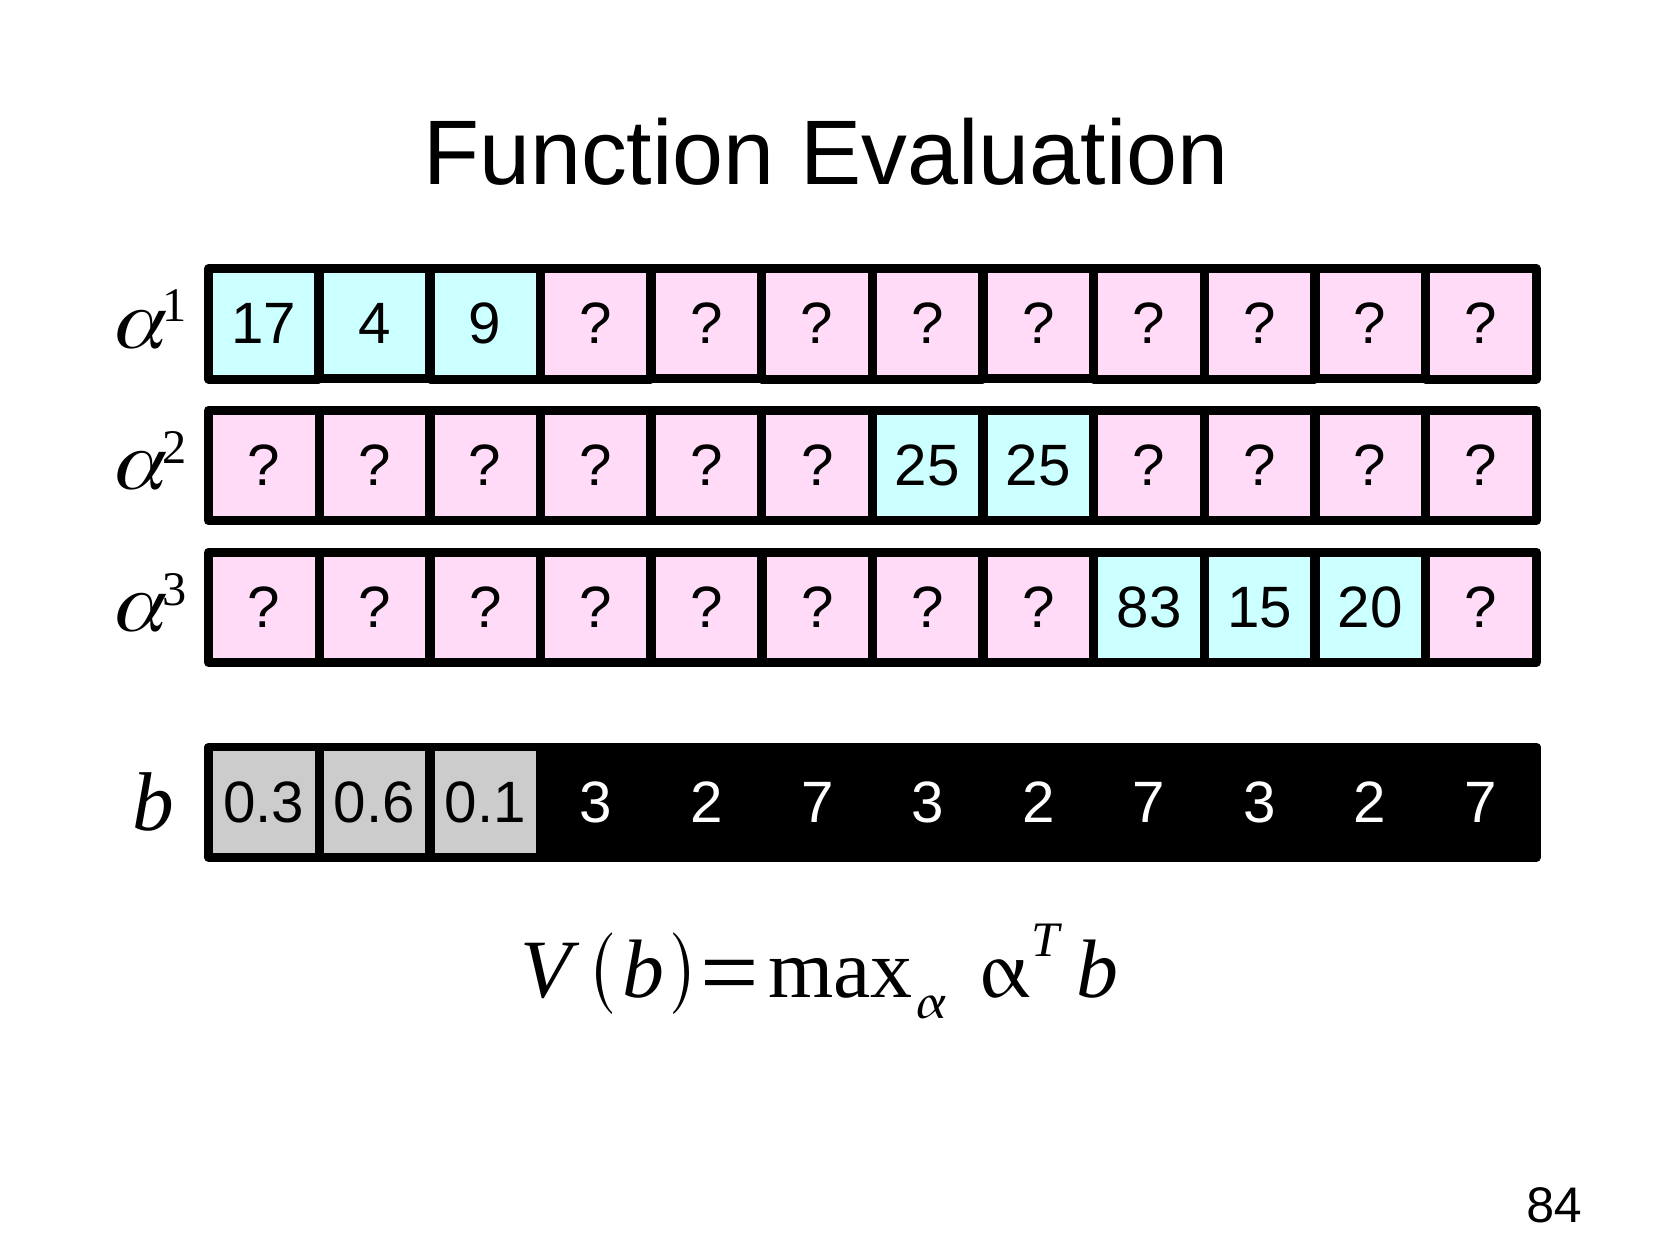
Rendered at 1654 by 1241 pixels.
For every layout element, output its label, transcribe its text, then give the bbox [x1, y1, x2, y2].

text_box ? [761, 410, 872, 521]
text_box 2 [983, 746, 1093, 858]
text_box ? [983, 552, 1093, 663]
text_box ? [1425, 552, 1537, 663]
text_box ? [651, 410, 761, 521]
text_box 25 [872, 410, 983, 521]
text_box ? [1204, 410, 1315, 521]
text_box ? [872, 268, 983, 380]
text_box b [117, 749, 188, 857]
text_box α3 [95, 563, 202, 673]
text_box 2 [651, 746, 761, 858]
text_box ? [1315, 268, 1425, 379]
text_box ? [430, 410, 541, 521]
text_box ? [1093, 268, 1204, 380]
text_box 83 [1093, 552, 1204, 663]
text_box 3 [872, 746, 983, 858]
text_box ? [1204, 268, 1315, 380]
text_box 3 [1204, 746, 1315, 858]
text_box ? [1425, 268, 1537, 380]
text_box ? [761, 268, 872, 380]
text_box ? [1315, 410, 1425, 521]
text_box ? [541, 552, 651, 663]
text_box 7 [1425, 746, 1537, 858]
text_box 7 [1093, 746, 1204, 858]
text_box 0.6 [319, 746, 430, 858]
text_box 17 [208, 268, 319, 380]
text_box 9 [430, 268, 541, 380]
text_box ? [319, 552, 430, 663]
text_box ? [983, 268, 1093, 379]
text_box α1 [95, 280, 202, 389]
text_box ? [872, 552, 983, 663]
text_box 3 [541, 746, 651, 858]
text_box 2 [1315, 746, 1425, 858]
text_box ? [430, 552, 541, 663]
text_box ? [541, 268, 651, 380]
text_box ? [319, 410, 430, 521]
text_box ? [762, 552, 872, 663]
text_box 7 [761, 746, 872, 858]
text_box ? [651, 268, 761, 379]
text_box 4 [319, 268, 430, 379]
text_box ? [541, 410, 651, 521]
text_box ? [1093, 410, 1204, 521]
chart [513, 912, 1124, 1029]
text_box ? [208, 552, 319, 663]
text_box ? [651, 552, 762, 663]
text_box 0.1 [430, 746, 541, 858]
text_box 0.3 [208, 746, 319, 858]
text_box 25 [983, 410, 1093, 521]
title Function Evaluation [82, 49, 1571, 257]
text_box ? [1425, 410, 1537, 521]
text_box α2 [95, 421, 202, 531]
text_box 15 [1204, 552, 1315, 663]
text_box ? [208, 410, 319, 521]
text_box 20 [1315, 552, 1425, 663]
